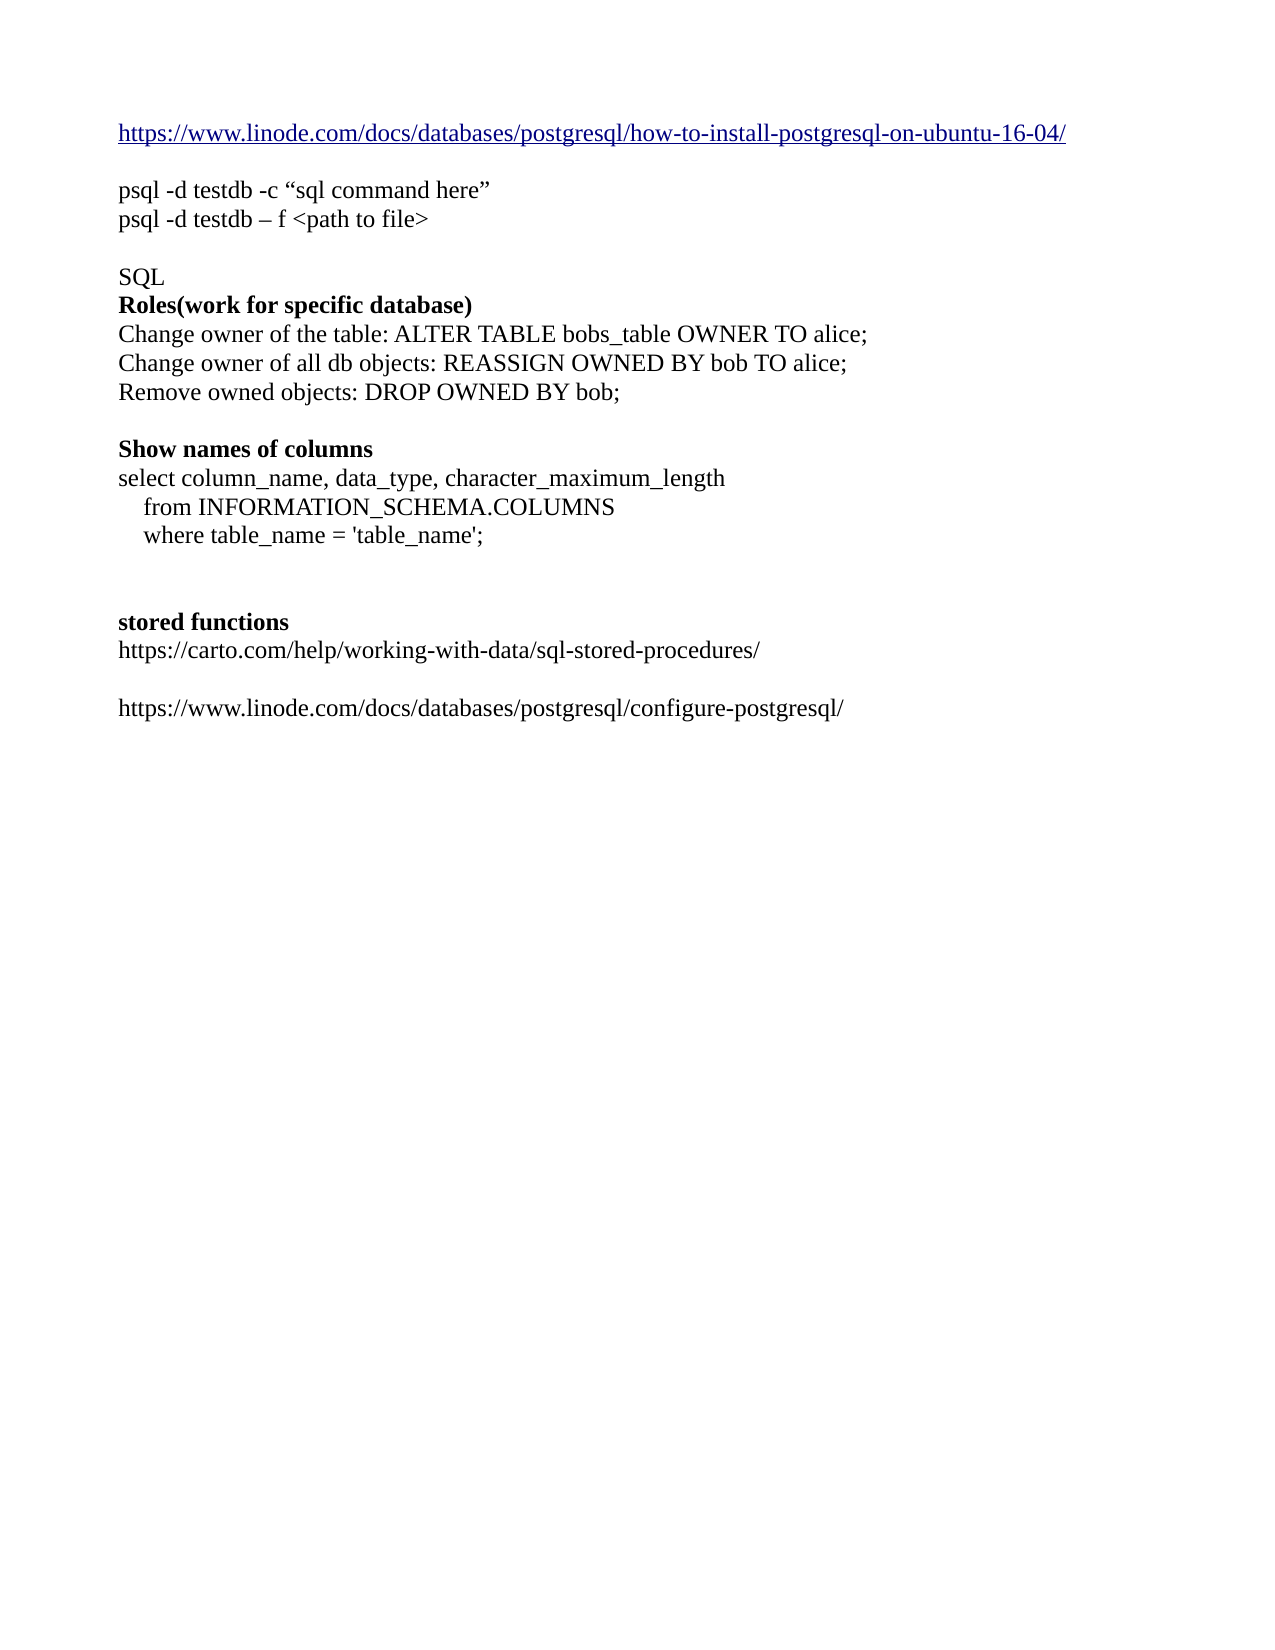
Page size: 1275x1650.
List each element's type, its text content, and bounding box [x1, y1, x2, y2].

text psql -d testdb – f <path to file> [118, 204, 1157, 233]
text psql -d testdb -c “sql command here” [118, 176, 1157, 204]
text Change owner of the table: ALTER TABLE bobs_table OWNER TO alice; [118, 319, 1157, 348]
text Change owner of all db objects: REASSIGN OWNED BY bob TO alice; [118, 348, 1157, 377]
text Roles(work for specific database) [118, 291, 1157, 319]
text SQL [118, 262, 1157, 291]
text from INFORMATION_SCHEMA.COLUMNS [118, 492, 1157, 521]
text https://www.linode.com/docs/databases/postgresql/configure-postgresql/ [118, 693, 1157, 722]
text select column_name, data_type, character_maximum_length [118, 463, 1157, 492]
text Remove owned objects: DROP OWNED BY bob; [118, 377, 1157, 406]
text stored functions [118, 607, 1157, 636]
text https://carto.com/help/working-with-data/sql-stored-procedures/ [118, 636, 1157, 664]
text where table_name = 'table_name'; [118, 521, 1157, 549]
text https://www.linode.com/docs/databases/postgresql/how-to-install-postgresql-on-ubuntu-16-04/ [118, 118, 1157, 147]
text Show names of columns [118, 434, 1157, 463]
